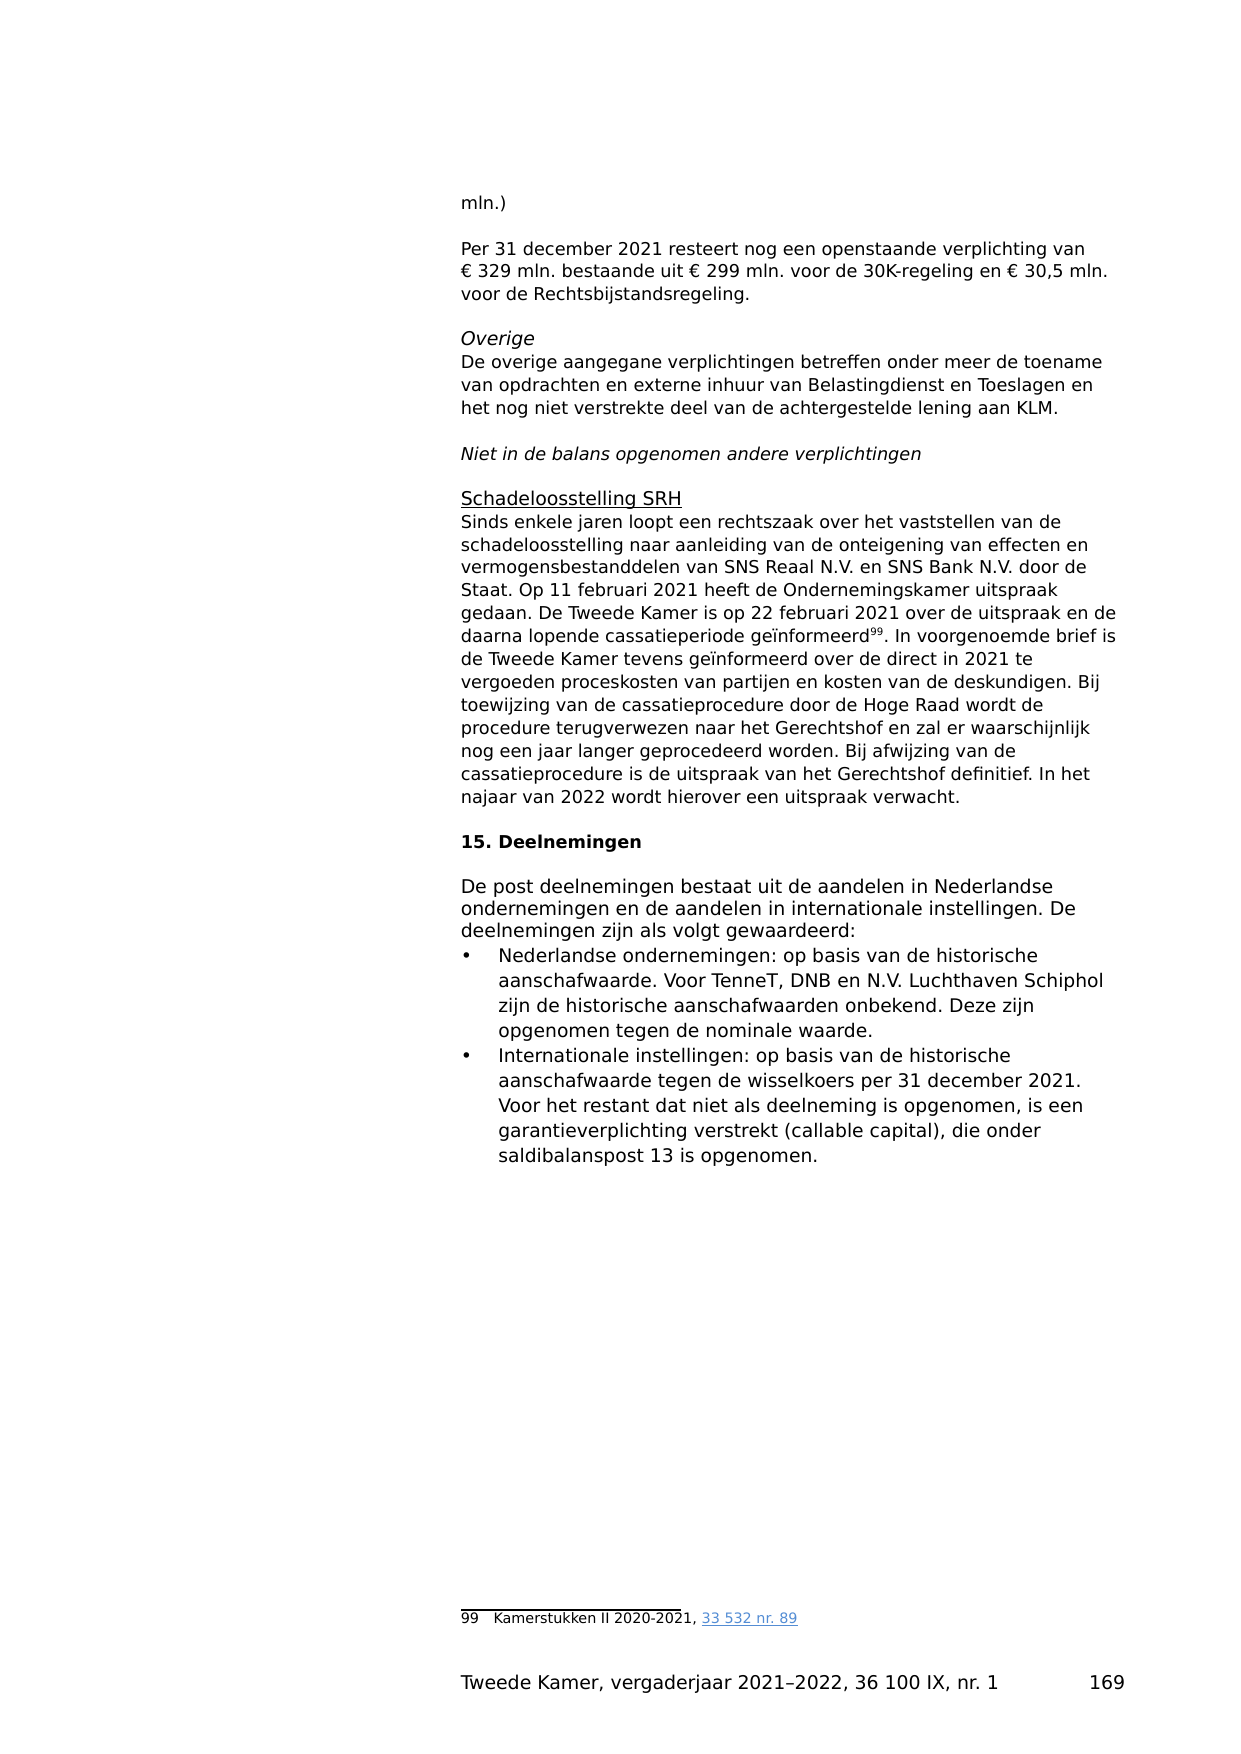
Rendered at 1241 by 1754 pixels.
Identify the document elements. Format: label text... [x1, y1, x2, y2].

text De overige aangegane verplichtingen betreffen onder meer de toename van opdrachten en externe inhuur van Belastingdienst en Toeslagen en het nog niet verstrekte deel van de achtergestelde lening aan KLM. [461, 350, 1125, 419]
text Per 31 december 2021 resteert nog een openstaande verplichting van € 329 mln. bestaande uit € 299 mln. voor de 30K-regeling en € 30,5 mln. voor de Rechtsbijstandsregeling. [461, 237, 1125, 305]
text Overige [461, 328, 1125, 350]
text mln.) [461, 191, 1125, 214]
text Sinds enkele jaren loopt een rechtszaak over het vaststellen van de schadeloosstelling naar aanleiding van de onteigening van effecten en vermogensbestanddelen van SNS Reaal N.V. en SNS Bank N.V. door de Staat. Op 11 februari 2021 heeft de Ondernemingskamer uitspraak gedaan. De Tweede Kamer is op 22 februari 2021 over de uitspraak en de daarna lopende cassatieperiode geïnformeerd. In voorgenoemde brief is de Tweede Kamer tevens geïnformeerd over de direct in 2021 te vergoeden proceskosten van partijen en kosten van de deskundigen. Bij toewijzing van de cassatieprocedure door de Hoge Raad wordt de procedure terugverwezen naar het Gerechtshof en zal er waarschijnlijk nog een jaar langer geprocedeerd worden. Bij afwijzing van de cassatieprocedure is de uitspraak van het Gerechtshof definitief. In het najaar van 2022 wordt hierover een uitspraak verwacht. [461, 510, 1125, 808]
list Internationale instellingen: op basis van de historische aanschafwaarde tegen de wisselkoers per 31 december 2021. Voor het restant dat niet als deelneming is opgenomen, is een garantieverplichting verstrekt (callable capital), die onder saldibalanspost 13 is opgenomen. [461, 1042, 1125, 1167]
text __Kamerstukken II 2020-2021, 33 532 nr. 89 [461, 1610, 1125, 1627]
text De post deelnemingen bestaat uit de aandelen in Nederlandse ondernemingen en de aandelen in internationale instellingen. De deelnemingen zijn als volgt gewaardeerd: [461, 876, 1125, 942]
text Niet in de balans opgenomen andere verplichtingen [461, 442, 1125, 465]
text 15. Deelnemingen [461, 831, 1125, 853]
list Nederlandse ondernemingen: op basis van de historische aanschafwaarde. Voor TenneT, DNB en N.V. Luchthaven Schiphol zijn de historische aanschafwaarden onbekend. Deze zijn opgenomen tegen de nominale waarde. [461, 942, 1125, 1042]
text Schadeloosstelling SRH [461, 488, 1125, 510]
